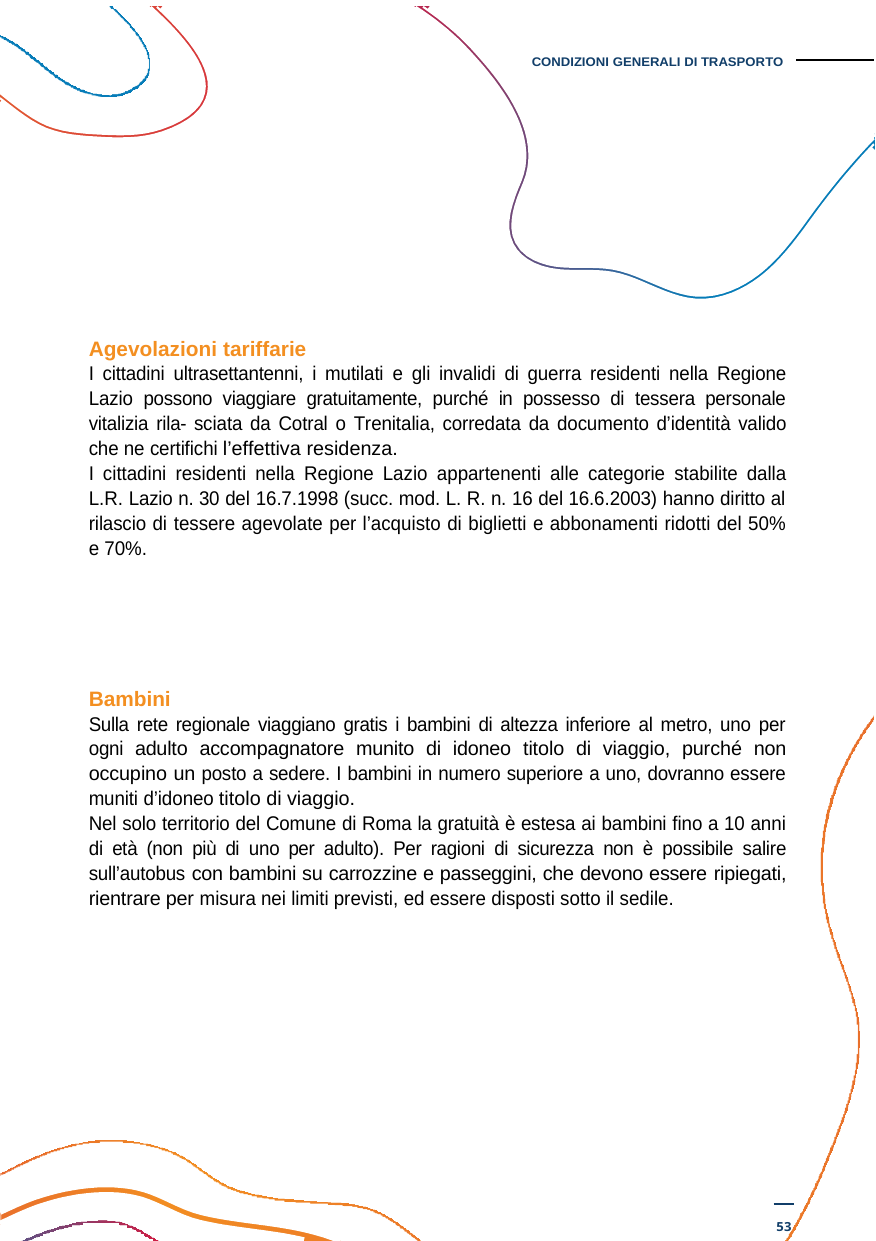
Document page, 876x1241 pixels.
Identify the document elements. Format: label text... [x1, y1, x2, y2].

text Sulla rete regionale viaggiano gratis i bambini di altezza inferiore al metro, uno per ogni adulto accompagnatore munito di idoneo titolo di viaggio, purché non occupino un posto a sedere. I bambini in numero superiore a uno, dovranno essere muniti d’idoneo titolo di viaggio. [88, 712, 786, 810]
text Nel solo territorio del Comune di Roma la gratuità è estesa ai bambini fino a 10 anni di età (non più di uno per adulto). Per ragioni di sicurezza non è possibile salire sull’autobus con bambini su carrozzine e passeggini, che devono essere ripiegati, rientrare per misura nei limiti previsti, ed essere disposti sotto il sedile. [88, 812, 786, 909]
text CONDIZIONI GENERALI DI TRASPORTO [532, 54, 875, 69]
subtitle Agevolazioni tariffarie [88, 336, 875, 360]
text 53 [392, 1218, 791, 1235]
text [0, 1218, 245, 1235]
subtitle Bambini [88, 686, 875, 710]
text [264, 1218, 409, 1235]
text I cittadini ultrasettantenni, i mutilati e gli invalidi di guerra residenti nella Regione Lazio possono viaggiare gratuitamente, purché in possesso di tessera personale vitalizia rila- sciata da Cotral o Trenitalia, corredata da documento d’identità valido che ne certifichi l’effettiva residenza. [88, 362, 787, 460]
text I cittadini residenti nella Regione Lazio appartenenti alle categorie stabilite dalla L.R. Lazio n. 30 del 16.7.1998 (succ. mod. L. R. n. 16 del 16.6.2003) hanno diritto al rilascio di tessere agevolate per l’acquisto di biglietti e abbonamenti ridotti del 50% e 70%. [88, 462, 786, 559]
